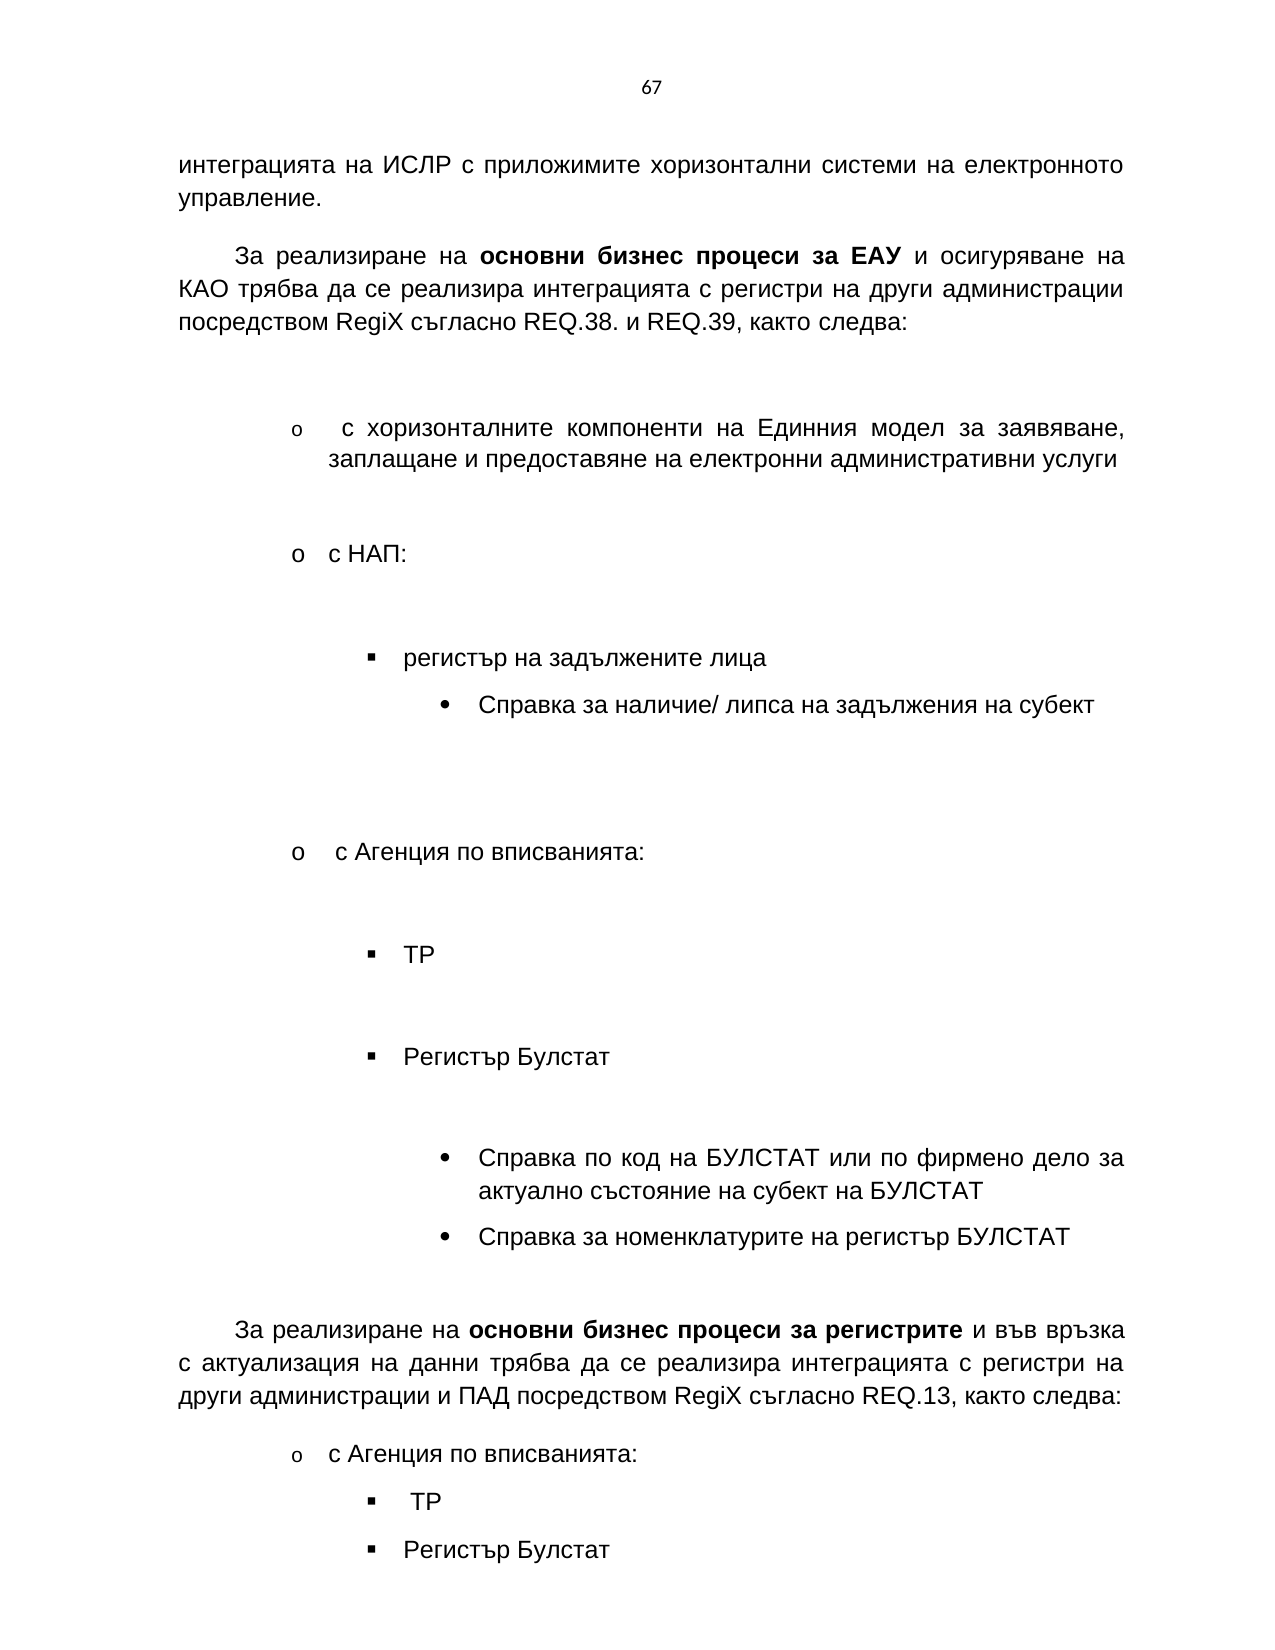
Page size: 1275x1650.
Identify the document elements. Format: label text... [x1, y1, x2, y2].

list Регистър Булстат [366, 1535, 1125, 1563]
text интеграцията на ИСЛР с приложимите хоризонтални системи на електронното управление. [178, 150, 1125, 212]
list Справка за номенклатурите на регистър БУЛСТАТ [441, 1222, 1125, 1251]
text За реализиране на основни бизнес процеси за ЕАУ и осигуряване на КАО трябва да се реализира интеграцията с регистри на други администрации посредством RegiX съгласно REQ.38. и REQ.39, както следва: [178, 241, 1125, 336]
list Регистър Булстат [366, 1042, 1125, 1071]
list ТР [366, 1487, 1125, 1516]
list ТР [366, 940, 1125, 969]
list Справка по код на БУЛСТАТ или по фирмено дело за актуално състояние на субект на БУЛСТАТ [441, 1143, 1125, 1205]
text За реализиране на основни бизнес процеси за регистрите и във връзка с актуализация на данни трябва да се реализира интеграцията с регистри на други администрации и ПАД посредством RegiX съгласно REQ.13, както следва: [178, 1315, 1125, 1409]
list Справка за наличие/ липса на задължения на субект [441, 690, 1125, 719]
list с Агенция по вписванията: [291, 837, 1125, 868]
list с хоризонталните компоненти на Единния модел за заявяване, заплащане и предоставяне на електронни административни услуги [291, 412, 1125, 473]
list с Агенция по вписванията: [291, 1439, 1125, 1468]
list с НАП: [291, 539, 1125, 570]
list регистър на задължените лица [366, 642, 1125, 671]
